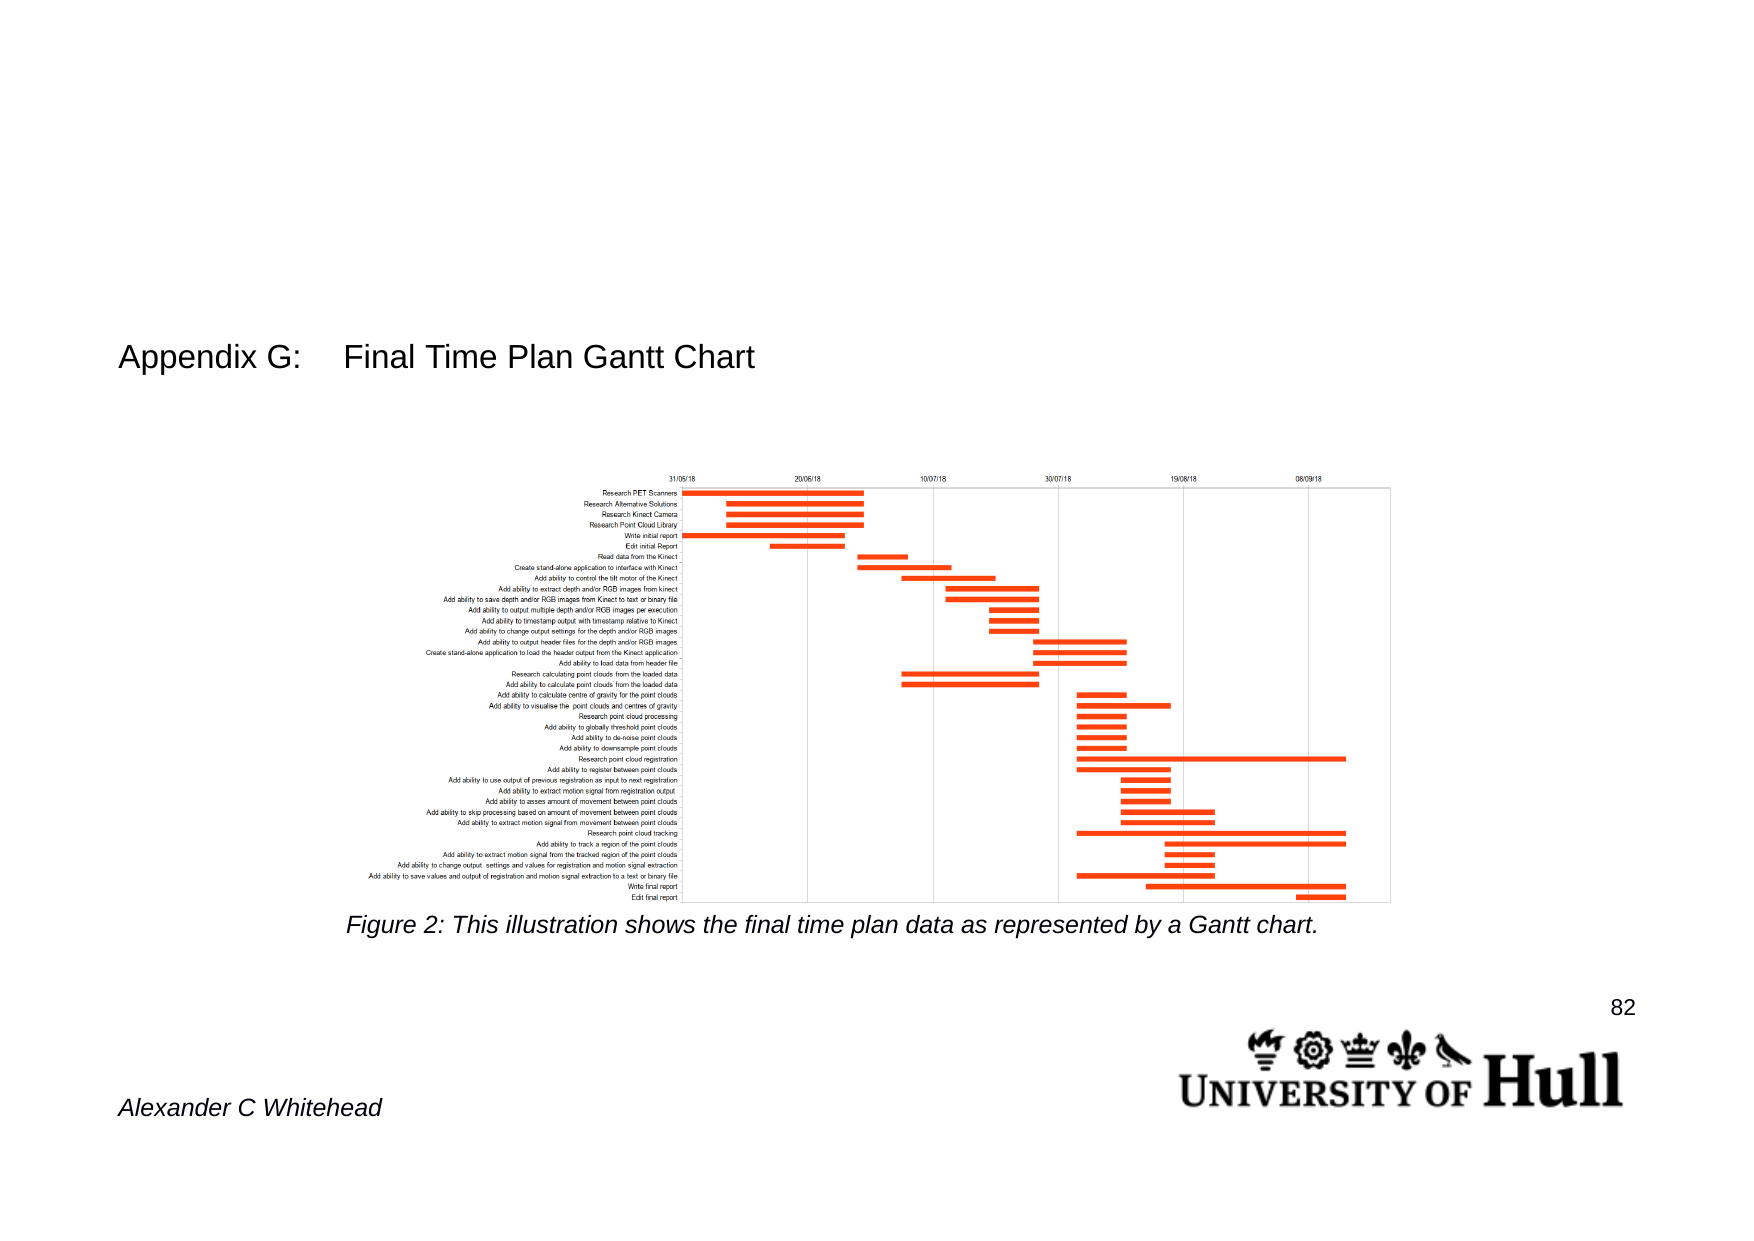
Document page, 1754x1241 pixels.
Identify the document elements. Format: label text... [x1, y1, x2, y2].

picture [1172, 1020, 1632, 1117]
subtitle Final Time Plan Gantt Chart [118, 337, 1636, 376]
picture [345, 466, 1409, 911]
text Figure 2: This illustration shows the final time plan data as represented by a Gantt chart. [346, 911, 1408, 939]
